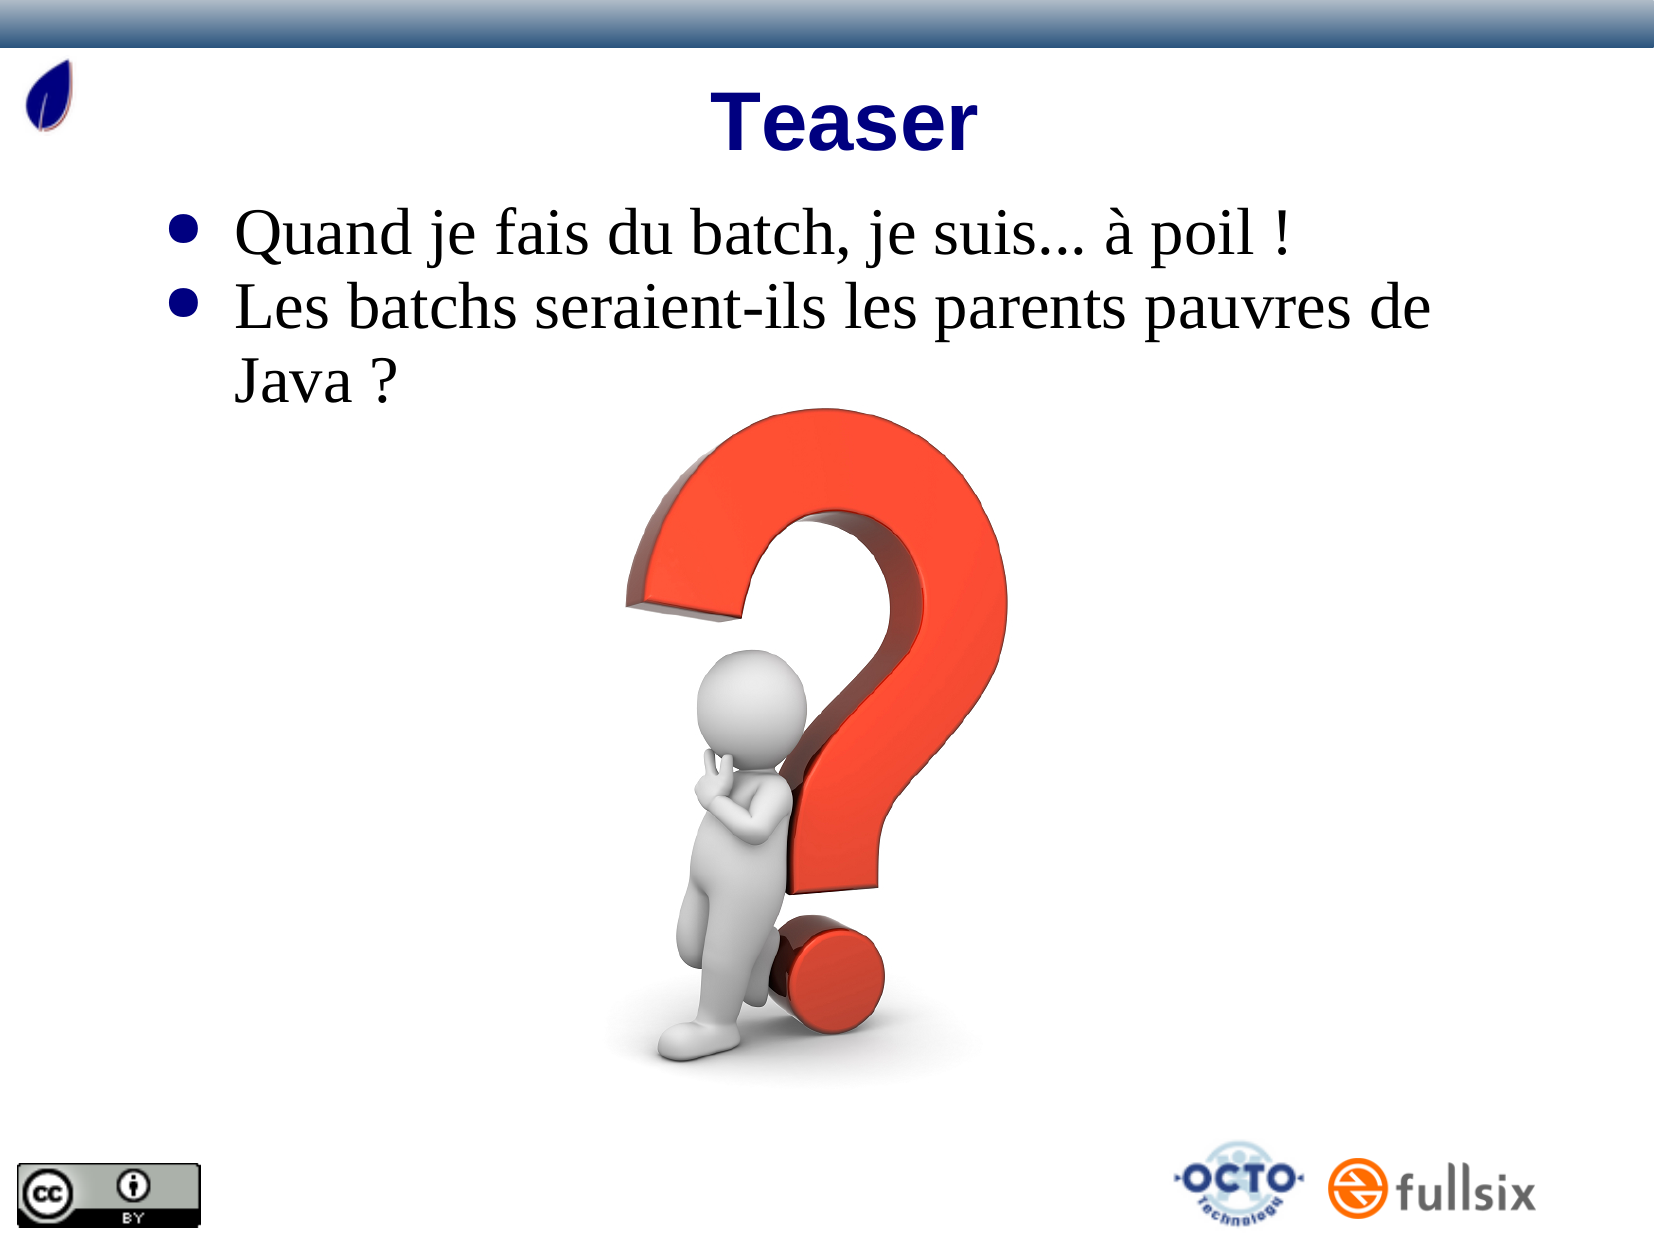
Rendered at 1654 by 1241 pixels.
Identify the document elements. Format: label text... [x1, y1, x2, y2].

picture [1166, 1138, 1313, 1235]
list Quand je fais du batch, je suis... à poil ! Les batchs seraient-ils les parents pauvres de Java ? [151, 194, 1532, 1014]
picture [1328, 1158, 1536, 1219]
picture [17, 1163, 201, 1228]
picture [14, 55, 89, 136]
picture [520, 374, 1088, 1136]
title Teaser [156, 55, 1534, 188]
